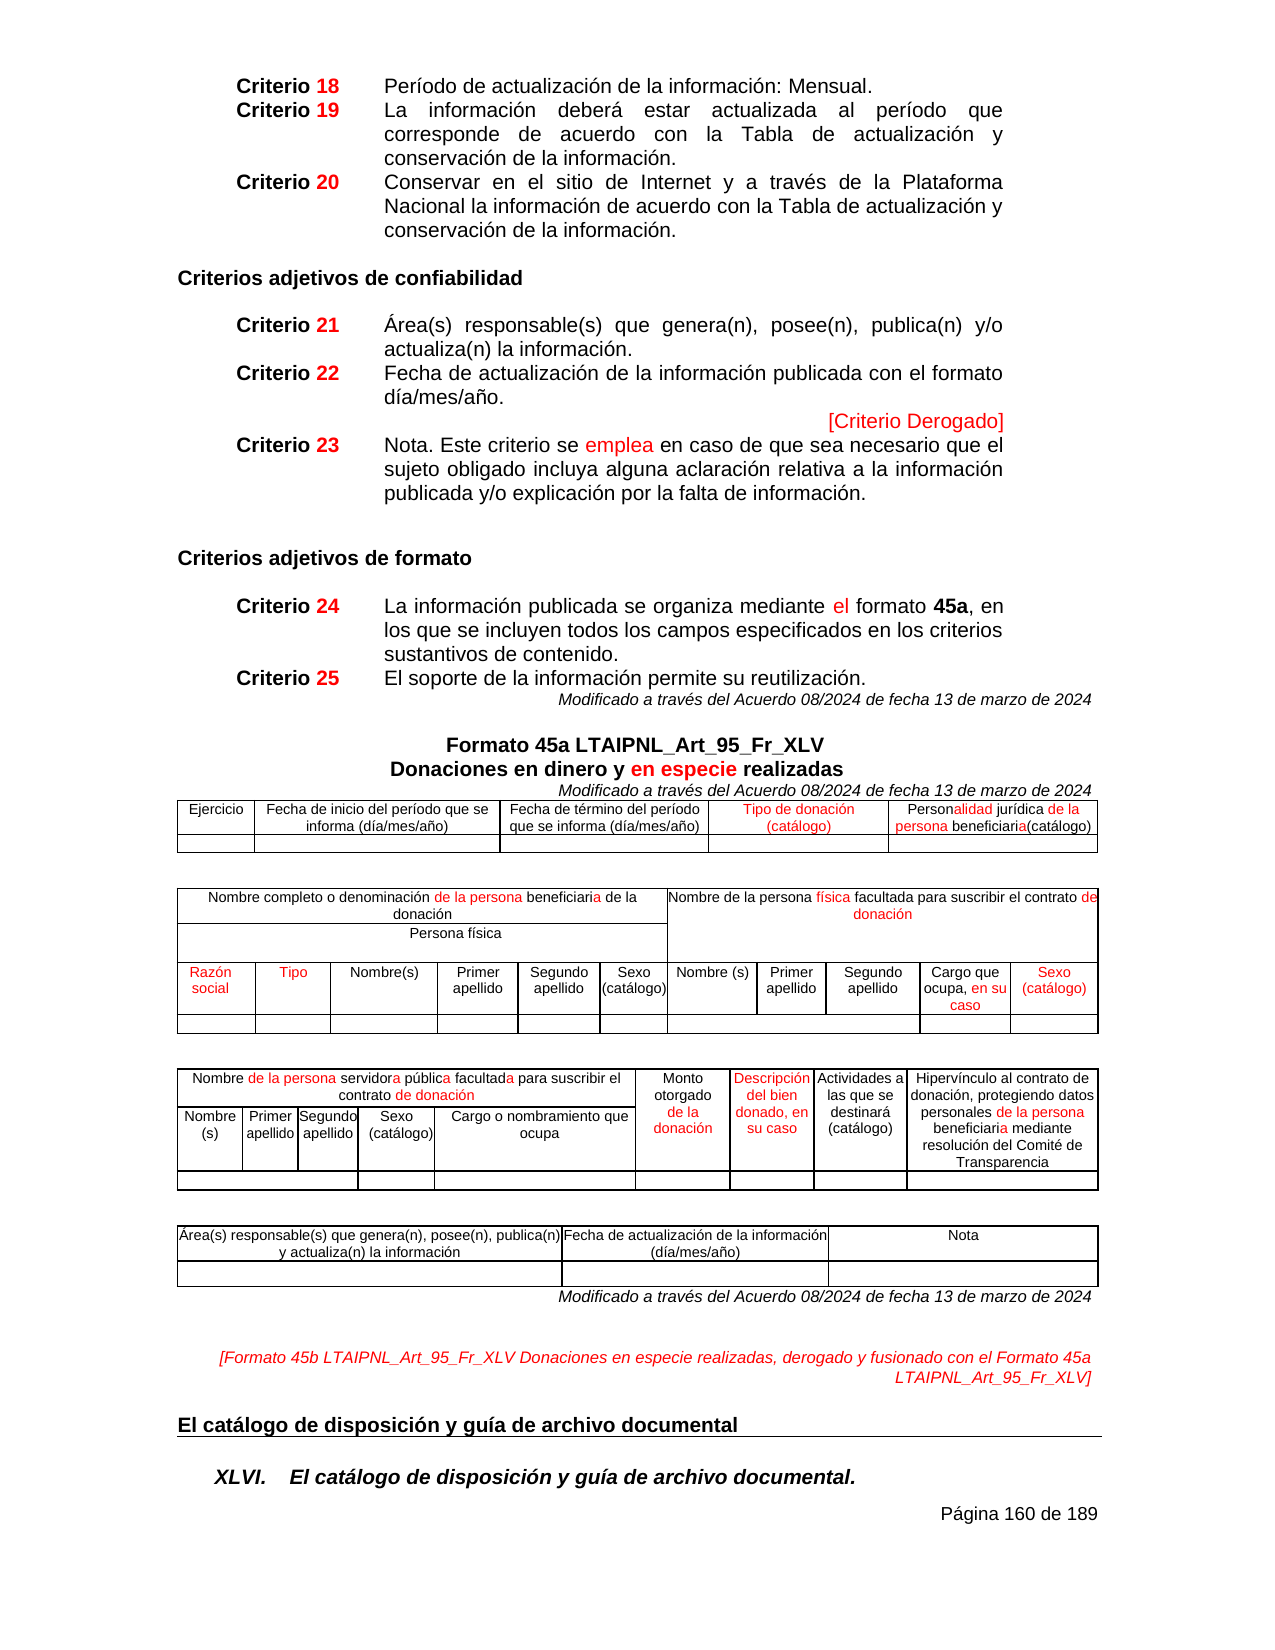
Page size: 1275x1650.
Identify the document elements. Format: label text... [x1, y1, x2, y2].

text Criterio 24 La información publicada se organiza mediante el formato 45a, en los que se incluyen todos los campos especificados en los criterios sustantivos de contenido. [236, 594, 1004, 666]
table_cell [178, 924, 243, 962]
table_cell [435, 1172, 635, 1189]
table_cell Sexo (catálogo) [1011, 963, 1097, 1014]
table_cell [889, 835, 1097, 852]
table_cell [438, 1015, 517, 1032]
table_cell [636, 1172, 729, 1189]
table_header Nombre de la persona física facultada para suscribir el contrato de donación [668, 889, 1097, 962]
table_header Fecha de inicio del período que se informa (día/mes/año) [255, 801, 499, 834]
table_cell [829, 1262, 1097, 1286]
table_cell [331, 1015, 437, 1032]
table_cell Razón social [178, 963, 243, 1014]
text Criterios adjetivos de confiabilidad [177, 265, 1009, 289]
text Modificado a través del Acuerdo 08/2024 de fecha 13 de marzo de 2024 [177, 1287, 1098, 1306]
table_cell [563, 1262, 828, 1286]
table_cell [256, 1015, 330, 1032]
table_cell [178, 1262, 561, 1286]
table_cell Sexo (catálogo) [359, 1108, 434, 1170]
table_header Área(s) responsable(s) que genera(n), posee(n), publica(n) y actualiza(n) la información [178, 1227, 561, 1260]
table_header Fecha de término del período que se informa (día/mes/año) [501, 801, 708, 834]
table_header Hipervínculo al contrato de donación, protegiendo datos personales de la persona beneficiaria mediante resolución del Comité de Transparencia [908, 1070, 1097, 1170]
table_cell [255, 835, 499, 852]
table_cell Sexo (catálogo) [601, 963, 667, 1014]
text [Criterio Derogado] [236, 409, 1004, 433]
table_header Descripción del bien donado, en su caso [731, 1070, 813, 1170]
table_cell [815, 1172, 906, 1189]
table_cell Primer apellido [243, 1108, 297, 1170]
table_cell Tipo [256, 963, 330, 1014]
table_cell [178, 1015, 255, 1032]
table_cell Cargo que ocupa, en su caso [921, 963, 1010, 1014]
table_cell [908, 1172, 1097, 1189]
text Criterio 25 El soporte de la información permite su reutilización. [236, 666, 1004, 689]
table_cell Segundo apellido [519, 963, 599, 1014]
table_cell Primer apellido [438, 963, 517, 1014]
table_cell [501, 835, 708, 852]
table_header Tipo de donación (catálogo) [709, 801, 888, 834]
table_cell Nombre(s) [331, 963, 437, 1014]
table_cell [731, 1172, 813, 1189]
table_cell [359, 1172, 434, 1189]
table_cell [178, 1172, 357, 1189]
text Criterio 21 Área(s) responsable(s) que genera(n), posee(n), publica(n) y/o actualiza(n) la información. [236, 313, 1004, 361]
table_cell [921, 1015, 1010, 1032]
text [Formato 45b LTAIPNL_Art_95_Fr_XLV Donaciones en especie realizadas, derogado y fusionado con el Formato 45a LTAIPNL_Art_95_Fr_XLV] [177, 1348, 1093, 1387]
text Criterios adjetivos de formato [177, 546, 1009, 570]
text Modificado a través del Acuerdo 08/2024 de fecha 13 de marzo de 2024 [177, 689, 1098, 709]
table_header Fecha de actualización de la información (día/mes/año) [563, 1227, 828, 1260]
table_cell [519, 1015, 599, 1032]
text Modificado a través del Acuerdo 08/2024 de fecha 13 de marzo de 2024 [177, 781, 1098, 800]
text Criterio 20 Conservar en el sitio de Internet y a través de la Plataforma Nacional la información de acuerdo con la Tabla de actualización y conservación de la información. [236, 169, 1004, 241]
table_cell Nombre (s) [668, 963, 756, 1014]
table_header Actividades a las que se destinará (catálogo) [815, 1070, 906, 1170]
table_header Personalidad jurídica de la persona beneficiaria(catálogo) [889, 801, 1097, 834]
table_header Nota [829, 1227, 1097, 1260]
table_cell [601, 1015, 667, 1032]
text Criterio 19 La información deberá estar actualizada al período que corresponde de acuerdo con la Tabla de actualización y conservación de la información. [236, 98, 1004, 169]
text Criterio 22 Fecha de actualización de la información publicada con el formato día/mes/año. [236, 361, 1004, 409]
text Formato 45a LTAIPNL_Art_95_Fr_XLV [177, 733, 1093, 757]
table_cell Persona física [243, 924, 667, 962]
table_cell Nombre (s) [178, 1108, 242, 1170]
table_cell Segundo apellido [827, 963, 919, 1014]
table_header Ejercicio [178, 801, 254, 834]
table_cell [709, 835, 888, 852]
table_header Nombre de la persona servidora pública facultada para suscribir el contrato de donación [178, 1070, 635, 1106]
table_cell [668, 1015, 919, 1032]
table_cell [1011, 1015, 1097, 1032]
text Criterio 18 Período de actualización de la información: Mensual. [236, 74, 1004, 98]
table_header Monto otorgado de la donación [636, 1070, 729, 1170]
text Criterio 23 Nota. Este criterio se emplea en caso de que sea necesario que el sujeto obligado incluya alguna aclaración relativa a la información publicada y/o explicación por la falta de información. [236, 433, 1004, 505]
table_cell Primer apellido [758, 963, 825, 1014]
text XLVI. El catálogo de disposición y guía de archivo documental. [214, 1465, 1009, 1489]
table_cell [178, 835, 254, 852]
text Donaciones en dinero y en especie realizadas [236, 757, 998, 781]
text El catálogo de disposición y guía de archivo documental [177, 1413, 1098, 1436]
table_cell Segundo apellido [299, 1108, 357, 1170]
table_cell Cargo o nombramiento que ocupa [435, 1108, 635, 1170]
table_header Nombre completo o denominación de la persona beneficiaria de la donación [178, 889, 667, 923]
table_cell [243, 963, 255, 1014]
